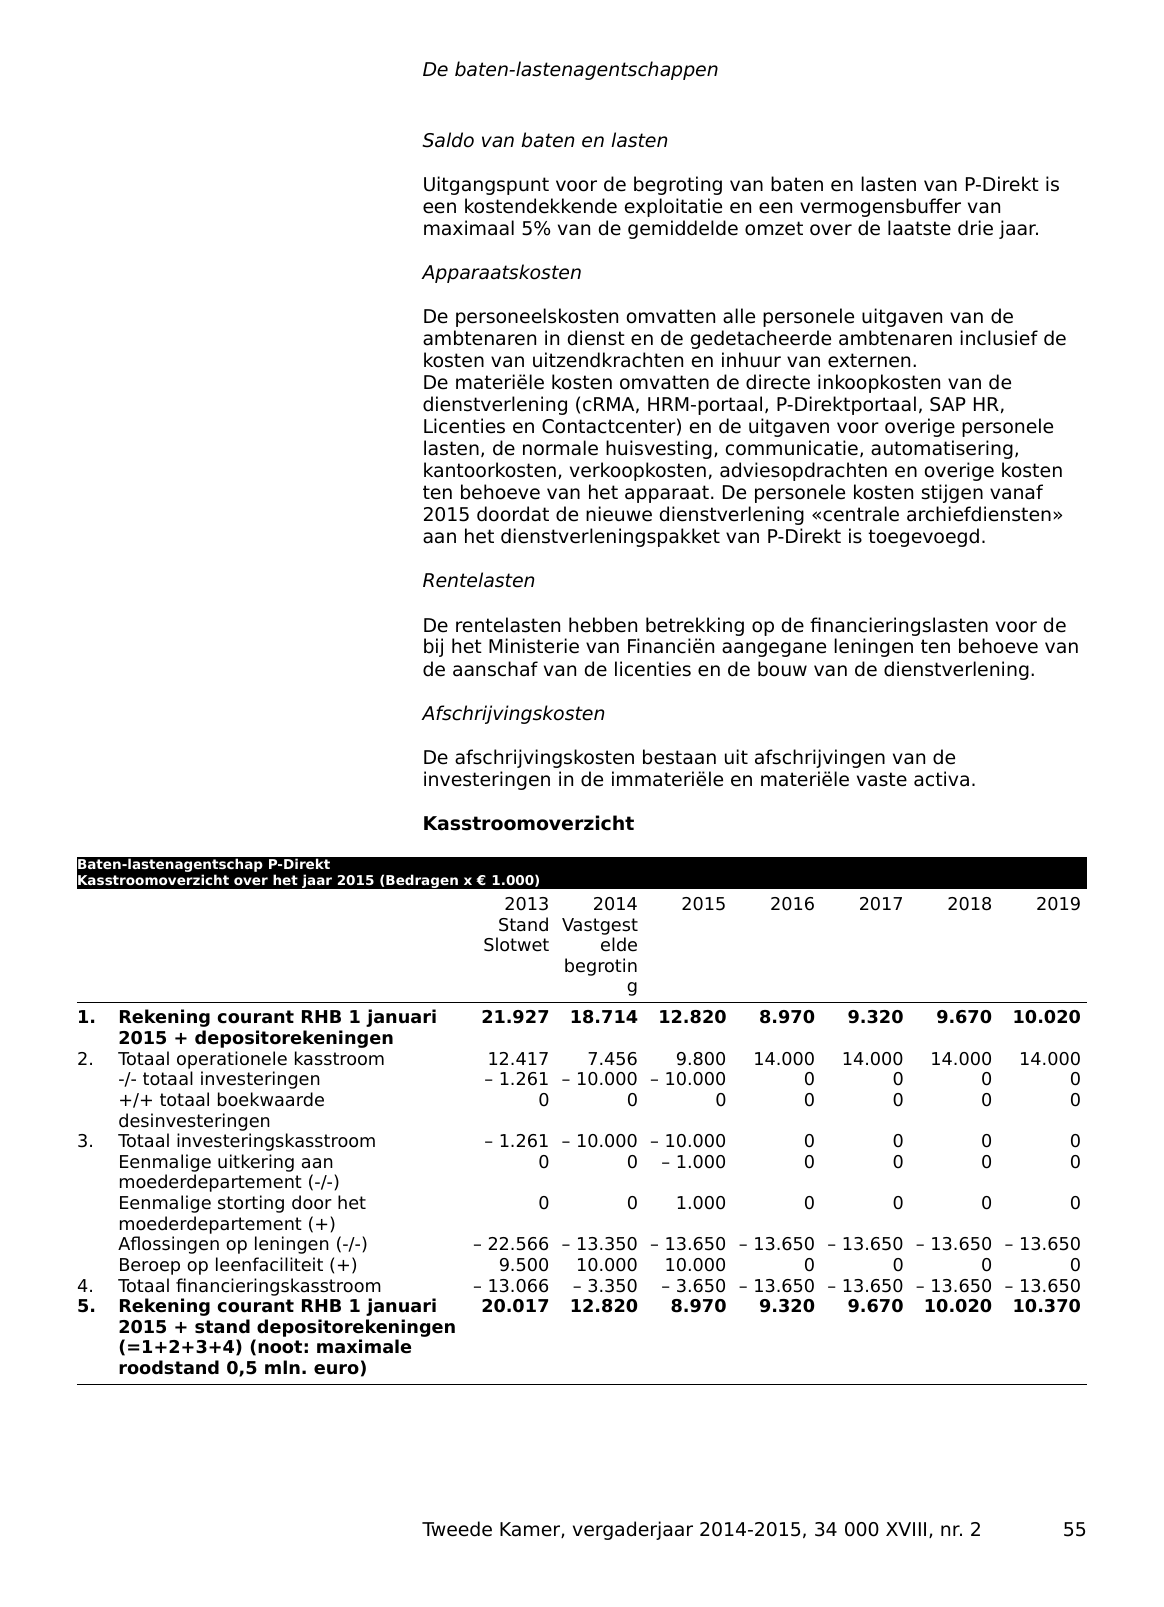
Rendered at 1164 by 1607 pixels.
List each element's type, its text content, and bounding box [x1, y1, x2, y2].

table_cell -/- totaal investeringen [112, 1069, 466, 1090]
table_cell 1.000 [644, 1193, 732, 1234]
table_cell [77, 1090, 112, 1131]
text De afschrijvingskosten bestaan uit afschrijvingen van de investeringen in de immateriële en materiële vaste activa. [422, 747, 1087, 791]
table_cell [77, 889, 112, 1002]
table_cell 10.000 [555, 1255, 644, 1276]
table_cell – 3.650 [644, 1276, 732, 1296]
table_cell 0 [466, 1193, 555, 1234]
table_cell 7.456 [555, 1049, 644, 1069]
subtitle Apparaatskosten [422, 262, 1087, 284]
table_cell Totaal investeringskasstroom [112, 1131, 466, 1152]
table_header Baten-lastenagentschap P-Direkt Kasstroomoverzicht over het jaar 2015 (Bedragen x € 1.000) [77, 857, 1087, 888]
table_cell 9.320 [732, 1296, 821, 1383]
table_cell – 10.000 [555, 1069, 644, 1090]
table_cell Beroep op leenfaciliteit (+) [112, 1255, 466, 1276]
table_cell 10.020 [909, 1296, 998, 1383]
table_cell 0 [821, 1090, 909, 1131]
table_cell 0 [555, 1152, 644, 1193]
table_cell Eenmalige uitkering aan moederdepartement (-/-) [112, 1152, 466, 1193]
table_cell 2018 [909, 889, 998, 1002]
table_cell 4. [77, 1276, 112, 1296]
subtitle Saldo van baten en lasten [422, 130, 1087, 152]
table_cell 0 [909, 1090, 998, 1131]
table_cell 8.970 [732, 1003, 821, 1049]
table_cell Aflossingen op leningen (-/-) [112, 1234, 466, 1255]
table_cell Rekening courant RHB 1 januari 2015 + stand depositorekeningen (=1+2+3+4) (noot: maximale roodstand 0,5 mln. euro) [112, 1296, 466, 1383]
table_cell 9.670 [821, 1296, 909, 1383]
table_cell – 1.000 [644, 1152, 732, 1193]
table_cell 0 [998, 1193, 1087, 1234]
table_cell 2. [77, 1049, 112, 1069]
table_cell 1. [77, 1003, 112, 1049]
table_cell 18.714 [555, 1003, 644, 1049]
table_cell 9.500 [466, 1255, 555, 1276]
table_cell – 10.000 [644, 1069, 732, 1090]
table_cell 2016 [732, 889, 821, 1002]
table_cell 0 [998, 1152, 1087, 1193]
table_cell 10.020 [998, 1003, 1087, 1049]
table_cell – 1.261 [466, 1131, 555, 1152]
table_cell – 13.650 [821, 1276, 909, 1296]
table_cell [77, 1069, 112, 1090]
table_cell 0 [732, 1193, 821, 1234]
text De rentelasten hebben betrekking op de financieringslasten voor de bij het Ministerie van Financiën aangegane leningen ten behoeve van de aanschaf van de licenties en de bouw van de dienstverlening. [422, 614, 1087, 680]
subtitle Kasstroomoverzicht [422, 813, 1087, 835]
table_cell 9.670 [909, 1003, 998, 1049]
table_cell 2019 [998, 889, 1087, 1002]
table_cell – 13.650 [998, 1234, 1087, 1255]
table_cell 0 [998, 1069, 1087, 1090]
table_cell Totaal financieringskasstroom [112, 1276, 466, 1296]
subtitle Rentelasten [422, 570, 1087, 592]
subtitle Afschrijvingskosten [422, 703, 1087, 724]
table_cell – 1.261 [466, 1069, 555, 1090]
table_cell 0 [644, 1090, 732, 1131]
table_cell 0 [732, 1131, 821, 1152]
table_cell 0 [555, 1090, 644, 1131]
table_cell 2014 Vastgestelde begroting [555, 889, 644, 1002]
table_cell Totaal operationele kasstroom [112, 1049, 466, 1069]
table_cell [112, 889, 466, 1002]
table_cell – 3.350 [555, 1276, 644, 1296]
table_cell +/+ totaal boekwaarde desinvesteringen [112, 1090, 466, 1131]
table_cell 21.927 [466, 1003, 555, 1049]
table_cell – 10.000 [644, 1131, 732, 1152]
table_cell [77, 1234, 112, 1255]
table_cell [77, 1255, 112, 1276]
table_cell 12.820 [644, 1003, 732, 1049]
table_cell – 13.650 [909, 1234, 998, 1255]
table_cell 2015 [644, 889, 732, 1002]
table_cell [77, 1152, 112, 1193]
table_cell 0 [998, 1255, 1087, 1276]
table_cell Rekening courant RHB 1 januari 2015 + depositorekeningen [112, 1003, 466, 1049]
table_cell 0 [821, 1152, 909, 1193]
table_cell 14.000 [821, 1049, 909, 1069]
table_cell 20.017 [466, 1296, 555, 1383]
table_cell 10.000 [644, 1255, 732, 1276]
table_cell 0 [732, 1090, 821, 1131]
table_cell 0 [555, 1193, 644, 1234]
table_cell – 13.650 [732, 1276, 821, 1296]
table_cell 0 [466, 1090, 555, 1131]
table_cell 9.800 [644, 1049, 732, 1069]
table_cell 10.370 [998, 1296, 1087, 1383]
table_cell – 10.000 [555, 1131, 644, 1152]
table_cell 0 [821, 1131, 909, 1152]
table_cell 0 [998, 1131, 1087, 1152]
table_cell 3. [77, 1131, 112, 1152]
table_cell 0 [821, 1069, 909, 1090]
table_cell 0 [732, 1069, 821, 1090]
table_cell 0 [732, 1255, 821, 1276]
table_cell 14.000 [732, 1049, 821, 1069]
text Uitgangspunt voor de begroting van baten en lasten van P-Direkt is een kostendekkende exploitatie en een vermogensbuffer van maximaal 5% van de gemiddelde omzet over de laatste drie jaar. [422, 174, 1087, 240]
table_cell 0 [466, 1152, 555, 1193]
table_cell – 13.066 [466, 1276, 555, 1296]
table_cell 0 [909, 1152, 998, 1193]
table_cell 14.000 [909, 1049, 998, 1069]
table_cell 0 [998, 1090, 1087, 1131]
table_cell – 13.650 [644, 1234, 732, 1255]
table_cell 12.417 [466, 1049, 555, 1069]
table_cell – 22.566 [466, 1234, 555, 1255]
table_cell 8.970 [644, 1296, 732, 1383]
table_cell 9.320 [821, 1003, 909, 1049]
table_cell – 13.650 [732, 1234, 821, 1255]
table_cell – 13.350 [555, 1234, 644, 1255]
table_cell – 13.650 [821, 1234, 909, 1255]
table_cell 0 [909, 1255, 998, 1276]
table_cell 0 [909, 1069, 998, 1090]
table_cell 0 [909, 1131, 998, 1152]
table_cell 0 [821, 1255, 909, 1276]
table_cell – 13.650 [998, 1276, 1087, 1296]
table_cell 2013 Stand Slotwet [466, 889, 555, 1002]
table_cell 0 [909, 1193, 998, 1234]
table_cell Eenmalige storting door het moederdepartement (+) [112, 1193, 466, 1234]
table_cell 2017 [821, 889, 909, 1002]
table_cell 14.000 [998, 1049, 1087, 1069]
table_cell 0 [821, 1193, 909, 1234]
text De personeelskosten omvatten alle personele uitgaven van de ambtenaren in dienst en de gedetacheerde ambtenaren inclusief de kosten van uitzendkrachten en inhuur van externen. [422, 306, 1087, 372]
table_cell – 13.650 [909, 1276, 998, 1296]
text De materiële kosten omvatten de directe inkoopkosten van de dienstverlening (cRMA, HRM-portaal, P-Direktportaal, SAP HR, Licenties en Contactcenter) en de uitgaven voor overige personele lasten, de normale huisvesting, communicatie, automatisering, kantoorkosten, verkoopkosten, adviesopdrachten en overige kosten ten behoeve van het apparaat. De personele kosten stijgen vanaf 2015 doordat de nieuwe dienstverlening «centrale archiefdiensten» aan het dienstverleningspakket van P-Direkt is toegevoegd. [422, 372, 1087, 548]
table_cell 0 [732, 1152, 821, 1193]
table_cell [77, 1193, 112, 1234]
table_cell 5. [77, 1296, 112, 1383]
table_cell 12.820 [555, 1296, 644, 1383]
